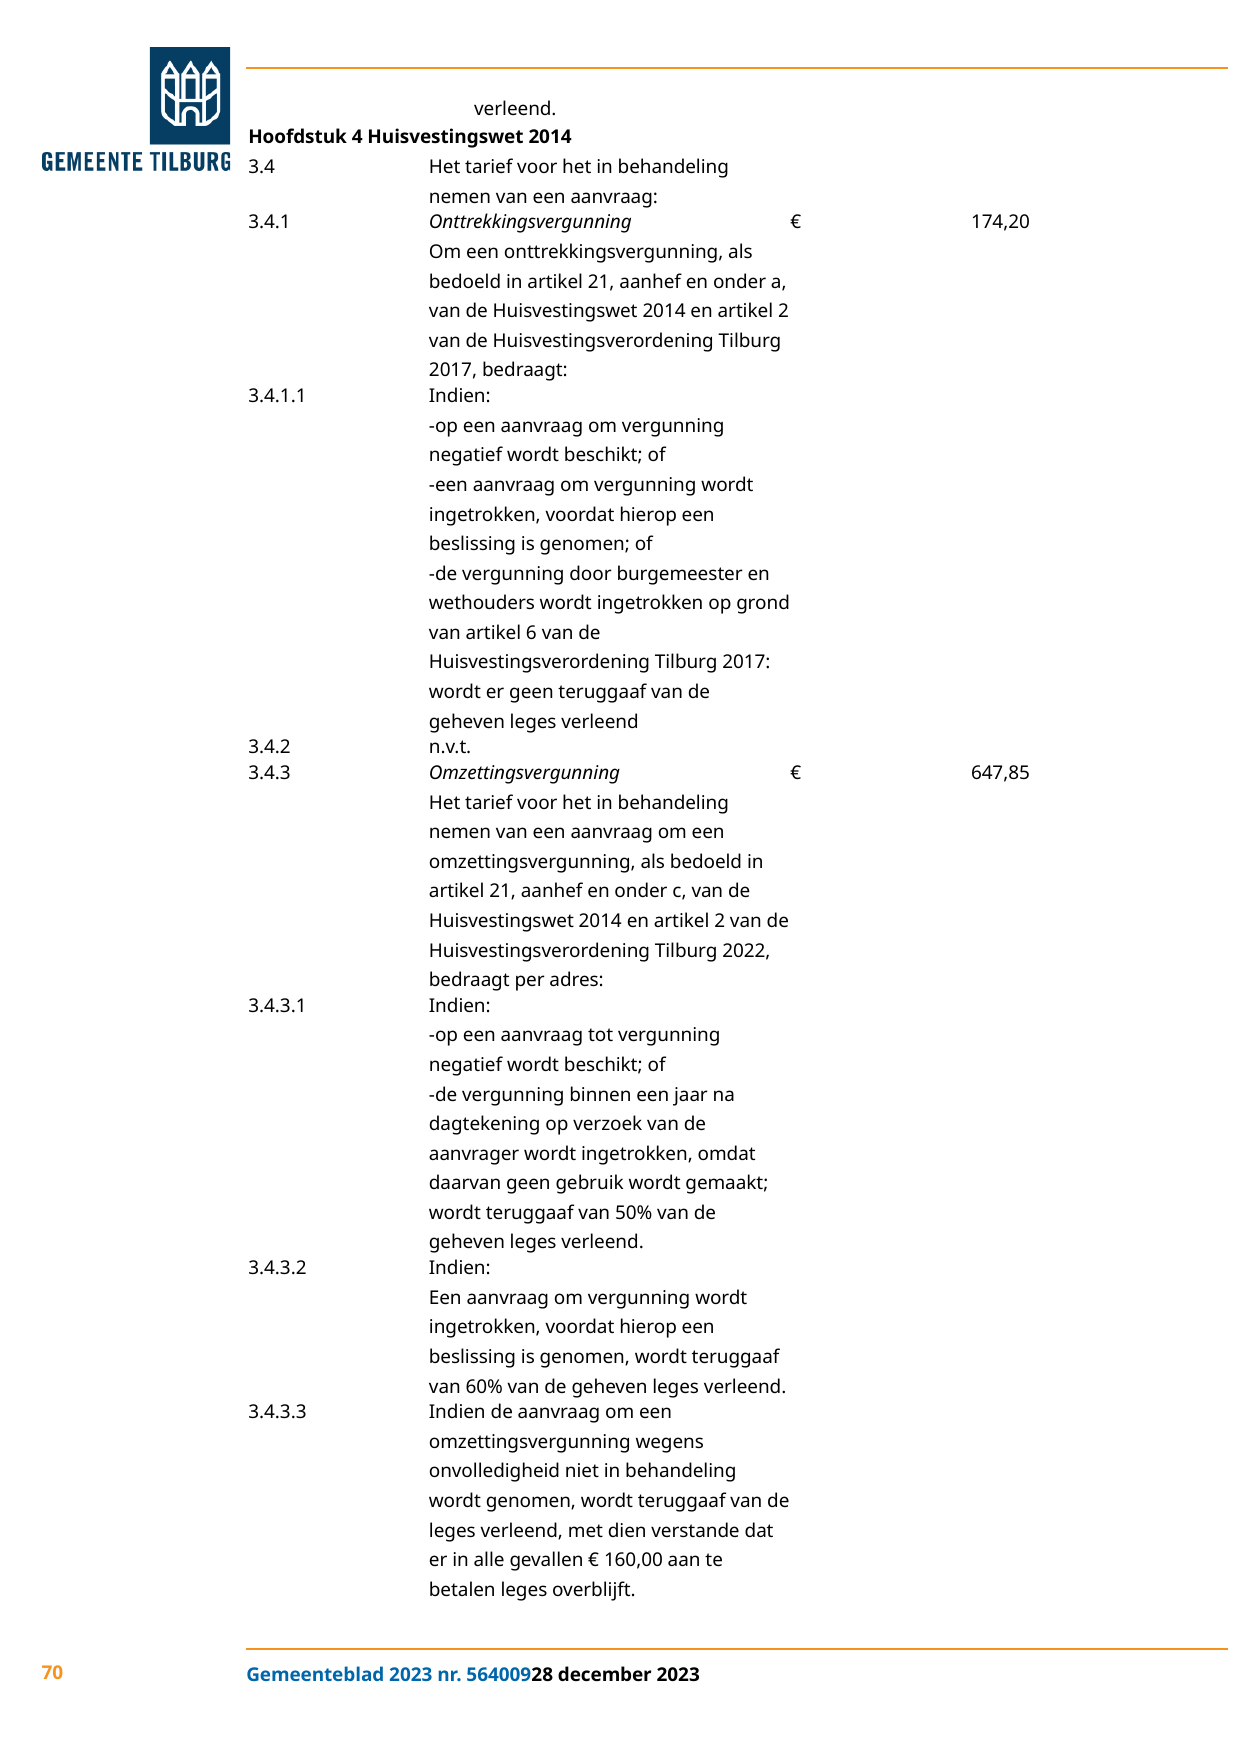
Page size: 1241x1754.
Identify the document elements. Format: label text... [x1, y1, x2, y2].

table_cell 3.4.3.2 [248, 1255, 429, 1398]
table_cell 3.4.1 [248, 209, 429, 382]
table_cell [971, 992, 1152, 1254]
table_cell Omzettingsvergunning Het tarief voor het in behandeling nemen van een aanvraag om een omzettingsvergunning, als bedoeld in artikel 21, aanhef en onder c, van de Huisvestingswet 2014 en artikel 2 van de Huisvestingsverordening Tilburg 2022, bedraagt per adres: [429, 759, 790, 992]
table_cell [790, 1399, 971, 1602]
table_cell [926, 95, 1152, 121]
table_cell 174,20 [971, 209, 1152, 382]
table_cell [971, 734, 1152, 759]
table_cell Onttrekkingsvergunning Om een onttrekkingsvergunning, als bedoeld in artikel 21, aanhef en onder a, van de Huisvestingswet 2014 en artikel 2 van de Huisvestingsverordening Tilburg 2017, bedraagt: [429, 209, 790, 382]
table_cell 3.4.2 [248, 734, 429, 759]
table_header [790, 154, 971, 209]
table_cell 647,85 [971, 759, 1152, 992]
table_header Het tarief voor het in behandeling nemen van een aanvraag: [429, 154, 790, 209]
table_header [971, 154, 1152, 209]
table_cell n.v.t. [429, 734, 790, 759]
table_cell [790, 1255, 971, 1398]
table_cell 3.4.1.1 [248, 383, 429, 733]
table_cell 3.4.3.3 [248, 1399, 429, 1602]
table_cell Indien: -op een aanvraag om vergunning negatief wordt beschikt; of -een aanvraag om vergunning wordt ingetrokken, voordat hierop een beslissing is genomen; of -de vergunning door burgemeester en wethouders wordt ingetrokken op grond van artikel 6 van de Huisvestingsverordening Tilburg 2017: wordt er geen teruggaaf van de geheven leges verleend [429, 383, 790, 733]
table_cell [700, 95, 926, 121]
text Hoofdstuk 4 Huisvestingswet 2014 [248, 124, 1152, 149]
table_cell 3.4.3.1 [248, 992, 429, 1254]
picture [41, 47, 231, 172]
table_cell Indien: -op een aanvraag tot vergunning negatief wordt beschikt; of -de vergunning binnen een jaar na dagtekening op verzoek van de aanvrager wordt ingetrokken, omdat daarvan geen gebruik wordt gemaakt; wordt teruggaaf van 50% van de geheven leges verleend. [429, 992, 790, 1254]
table_cell [790, 383, 971, 733]
table_cell [248, 95, 474, 121]
table_header 3.4 [248, 154, 429, 209]
table_cell [971, 383, 1152, 733]
table_cell [790, 734, 971, 759]
table_cell Indien: Een aanvraag om vergunning wordt ingetrokken, voordat hierop een beslissing is genomen, wordt teruggaaf van 60% van de geheven leges verleend. [429, 1255, 790, 1398]
table_cell Indien de aanvraag om een omzettingsvergunning wegens onvolledigheid niet in behandeling wordt genomen, wordt teruggaaf van de leges verleend, met dien verstande dat er in alle gevallen € 160,00 aan te betalen leges overblijft. [429, 1399, 790, 1602]
table_cell € [790, 209, 971, 382]
table_cell [971, 1255, 1152, 1398]
table_cell verleend. [474, 95, 700, 121]
table_cell 3.4.3 [248, 759, 429, 992]
table_cell € [790, 759, 971, 992]
table_cell [790, 992, 971, 1254]
table_cell [971, 1399, 1152, 1602]
